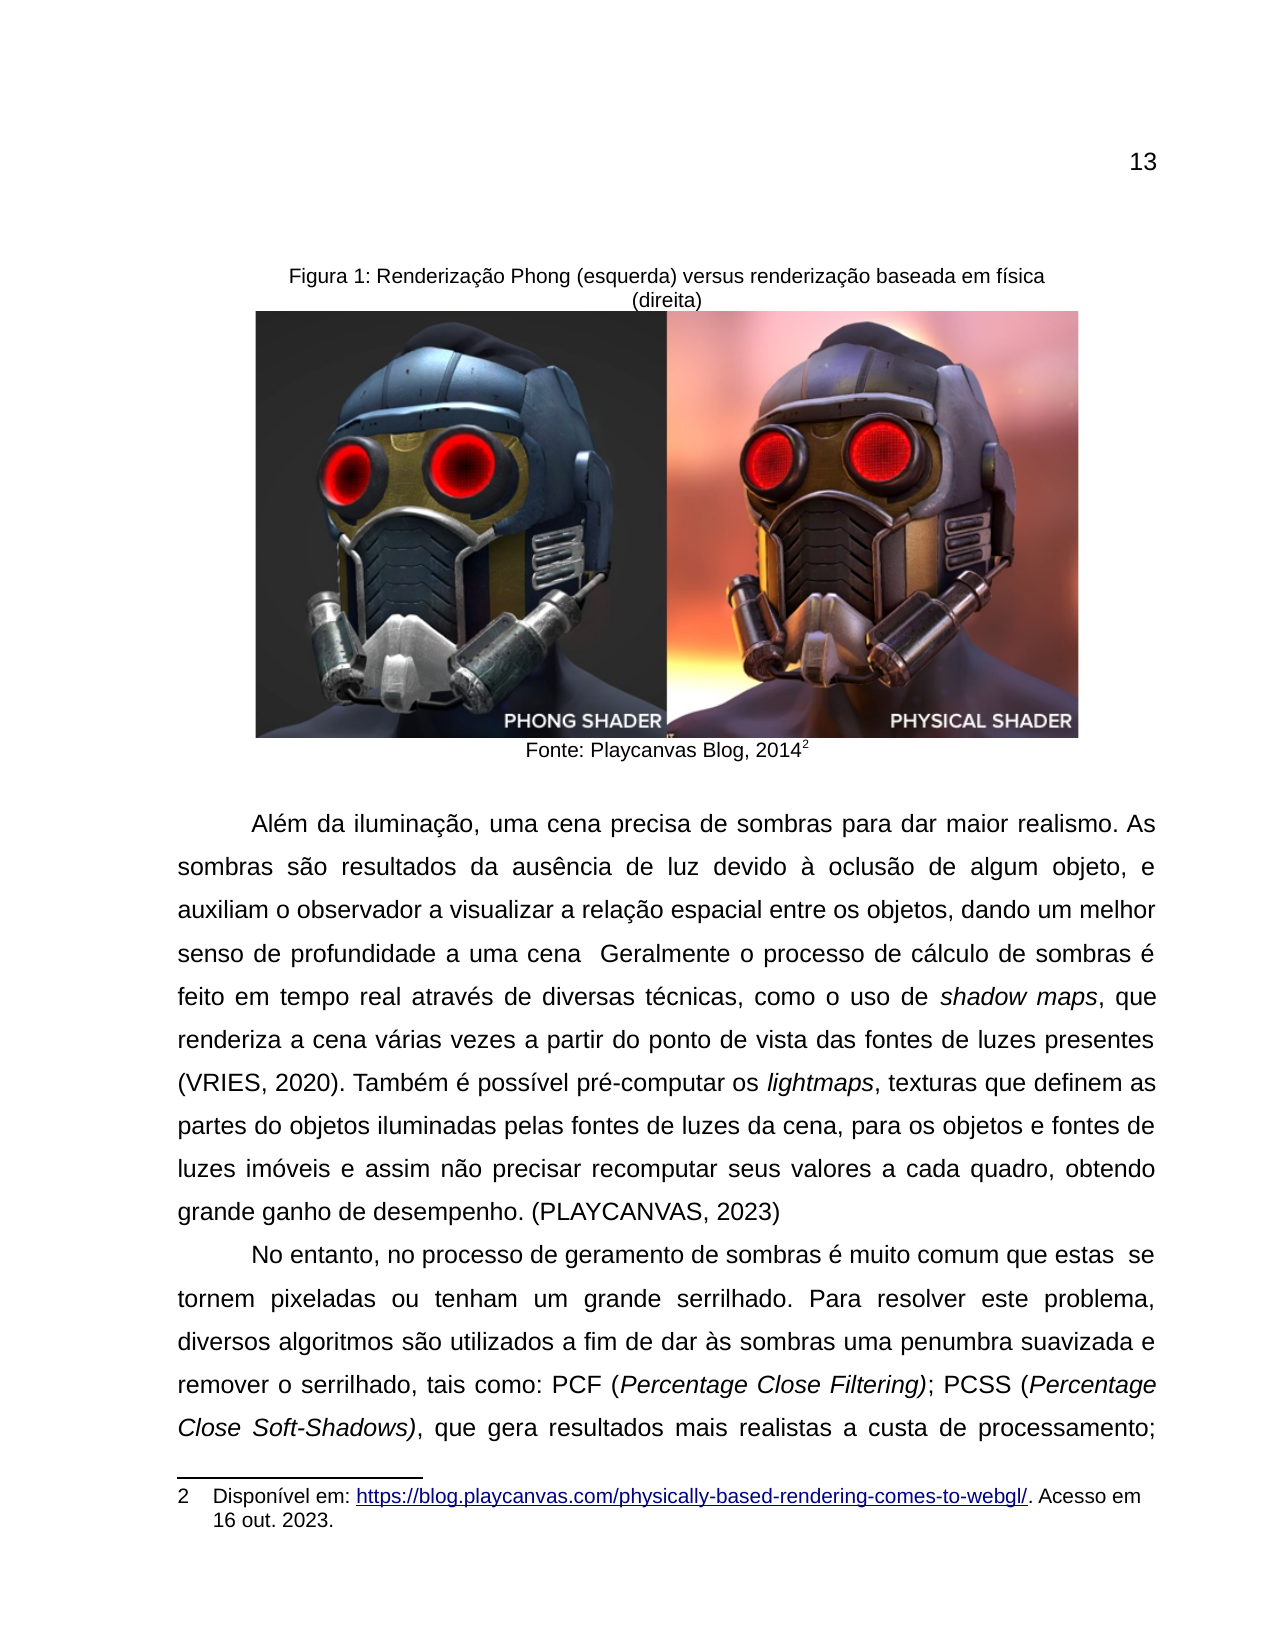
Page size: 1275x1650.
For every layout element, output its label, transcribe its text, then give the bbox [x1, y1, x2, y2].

text No entanto, no processo de geramento de sombras é muito comum que estas se tornem pixeladas ou tenham um grande serrilhado. Para resolver este problema, diversos algoritmos são utilizados a fim de dar às sombras uma penumbra suavizada e remover o serrilhado, tais como: PCF (Percentage Close Filtering); PCSS (Percentage Close Soft-Shadows), que gera resultados mais realistas a custa de processamento; [177, 1241, 1157, 1442]
text Disponível em: https://blog.playcanvas.com/physically-based-rendering-comes-to-webgl/. Acesso em 16 out. 2023. [177, 1484, 1157, 1532]
text Figura 1: Renderização Phong (esquerda) versus renderização baseada em física (direita) [256, 263, 1078, 311]
text Fonte: Playcanvas Blog, 2014 [177, 737, 1157, 761]
text Além da iluminação, uma cena precisa de sombras para dar maior realismo. As sombras são resultados da ausência de luz devido à oclusão de algum objeto, e auxiliam o observador a visualizar a relação espacial entre os objetos, dando um melhor senso de profundidade a uma cena Geralmente o processo de cálculo de sombras é feito em tempo real através de diversas técnicas, como o uso de shadow maps, que renderiza a cena várias vezes a partir do ponto de vista das fontes de luzes presentes (VRIES, 2020). Também é possível pré-computar os lightmaps, texturas que definem as partes do objetos iluminadas pelas fontes de luzes da cena, para os objetos e fontes de luzes imóveis e assim não precisar recomputar seus valores a cada quadro, obtendo grande ganho de desempenho. (PLAYCANVAS, 2023) [177, 809, 1157, 1226]
picture [255, 311, 1079, 738]
